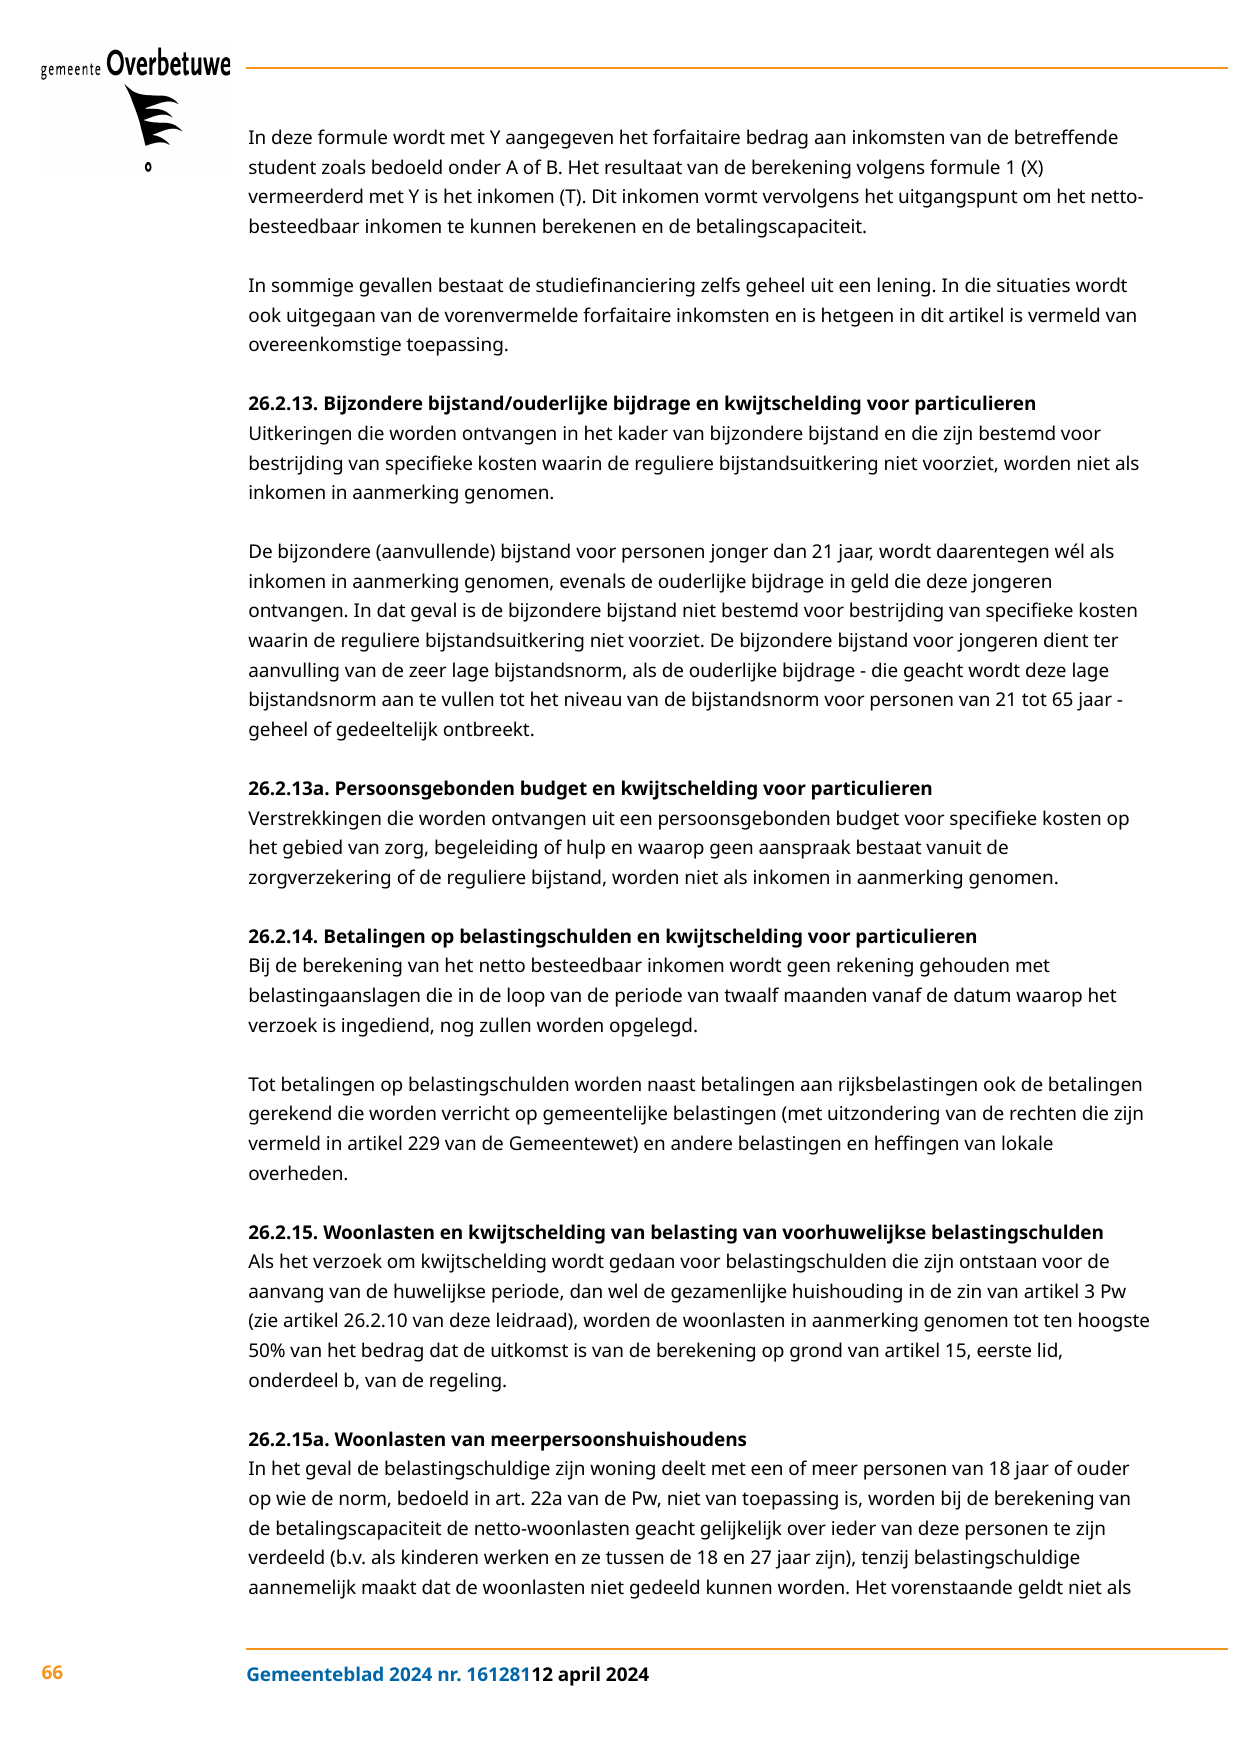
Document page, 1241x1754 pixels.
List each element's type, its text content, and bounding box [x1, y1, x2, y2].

text In het geval de belastingschuldige zijn woning deelt met een of meer personen van 18 jaar of ouder op wie de norm, bedoeld in art. 22a van de Pw, niet van toepassing is, worden bij de berekening van de betalingscapaciteit de netto-woonlasten geacht gelijkelijk over ieder van deze personen te zijn verdeeld (b.v. als kinderen werken en ze tussen de 18 en 27 jaar zijn), tenzij belastingschuldige aannemelijk maakt dat de woonlasten niet gedeeld kunnen worden. Het vorenstaande geldt niet als [248, 1456, 1152, 1600]
picture [41, 47, 231, 172]
text 26.2.15. Woonlasten en kwijtschelding van belasting van voorhuwelijkse belastingschulden [248, 1219, 1152, 1245]
text 26.2.14. Betalingen op belastingschulden en kwijtschelding voor particulieren [248, 923, 1152, 949]
text Tot betalingen op belastingschulden worden naast betalingen aan rijksbelastingen ook de betalingen gerekend die worden verricht op gemeentelijke belastingen (met uitzondering van de rechten die zijn vermeld in artikel 229 van de Gemeentewet) en andere belastingen en heffingen van lokale overheden. [248, 1071, 1152, 1186]
text 26.2.13. Bijzondere bijstand/ouderlijke bijdrage en kwijtschelding voor particulieren [248, 391, 1152, 416]
text In deze formule wordt met Y aangegeven het forfaitaire bedrag aan inkomsten van de betreffende student zoals bedoeld onder A of B. Het resultaat van de berekening volgens formule 1 (X) vermeerderd met Y is het inkomen (T). Dit inkomen vormt vervolgens het uitgangspunt om het netto-besteedbaar inkomen te kunnen berekenen en de betalingscapaciteit. [248, 124, 1152, 239]
text 26.2.15a. Woonlasten van meerpersoonshuishoudens [248, 1426, 1152, 1452]
text Verstrekkingen die worden ontvangen uit een persoonsgebonden budget voor specifieke kosten op het gebied van zorg, begeleiding of hulp en waarop geen aanspraak bestaat vanuit de zorgverzekering of de reguliere bijstand, worden niet als inkomen in aanmerking genomen. [248, 805, 1152, 890]
text 26.2.13a. Persoonsgebonden budget en kwijtschelding voor particulieren [248, 775, 1152, 801]
text De bijzondere (aanvullende) bijstand voor personen jonger dan 21 jaar, wordt daarentegen wél als inkomen in aanmerking genomen, evenals de ouderlijke bijdrage in geld die deze jongeren ontvangen. In dat geval is de bijzondere bijstand niet bestemd voor bestrijding van specifieke kosten waarin de reguliere bijstandsuitkering niet voorziet. De bijzondere bijstand voor jongeren dient ter aanvulling van de zeer lage bijstandsnorm, als de ouderlijke bijdrage - die geacht wordt deze lage bijstandsnorm aan te vullen tot het niveau van de bijstandsnorm voor personen van 21 tot 65 jaar - geheel of gedeeltelijk ontbreekt. [248, 538, 1152, 742]
text Uitkeringen die worden ontvangen in het kader van bijzondere bijstand en die zijn bestemd voor bestrijding van specifieke kosten waarin de reguliere bijstandsuitkering niet voorziet, worden niet als inkomen in aanmerking genomen. [248, 420, 1152, 505]
text In sommige gevallen bestaat de studiefinanciering zelfs geheel uit een lening. In die situaties wordt ook uitgegaan van de vorenvermelde forfaitaire inkomsten en is hetgeen in dit artikel is vermeld van overeenkomstige toepassing. [248, 272, 1152, 357]
text Als het verzoek om kwijtschelding wordt gedaan voor belastingschulden die zijn ontstaan voor de aanvang van de huwelijkse periode, dan wel de gezamenlijke huishouding in de zin van artikel 3 Pw (zie artikel 26.2.10 van deze leidraad), worden de woonlasten in aanmerking genomen tot ten hoogste 50% van het bedrag dat de uitkomst is van de berekening op grond van artikel 15, eerste lid, onderdeel b, van de regeling. [248, 1248, 1152, 1393]
text Bij de berekening van het netto besteedbaar inkomen wordt geen rekening gehouden met belastingaanslagen die in de loop van de periode van twaalf maanden vanaf de datum waarop het verzoek is ingediend, nog zullen worden opgelegd. [248, 953, 1152, 1038]
